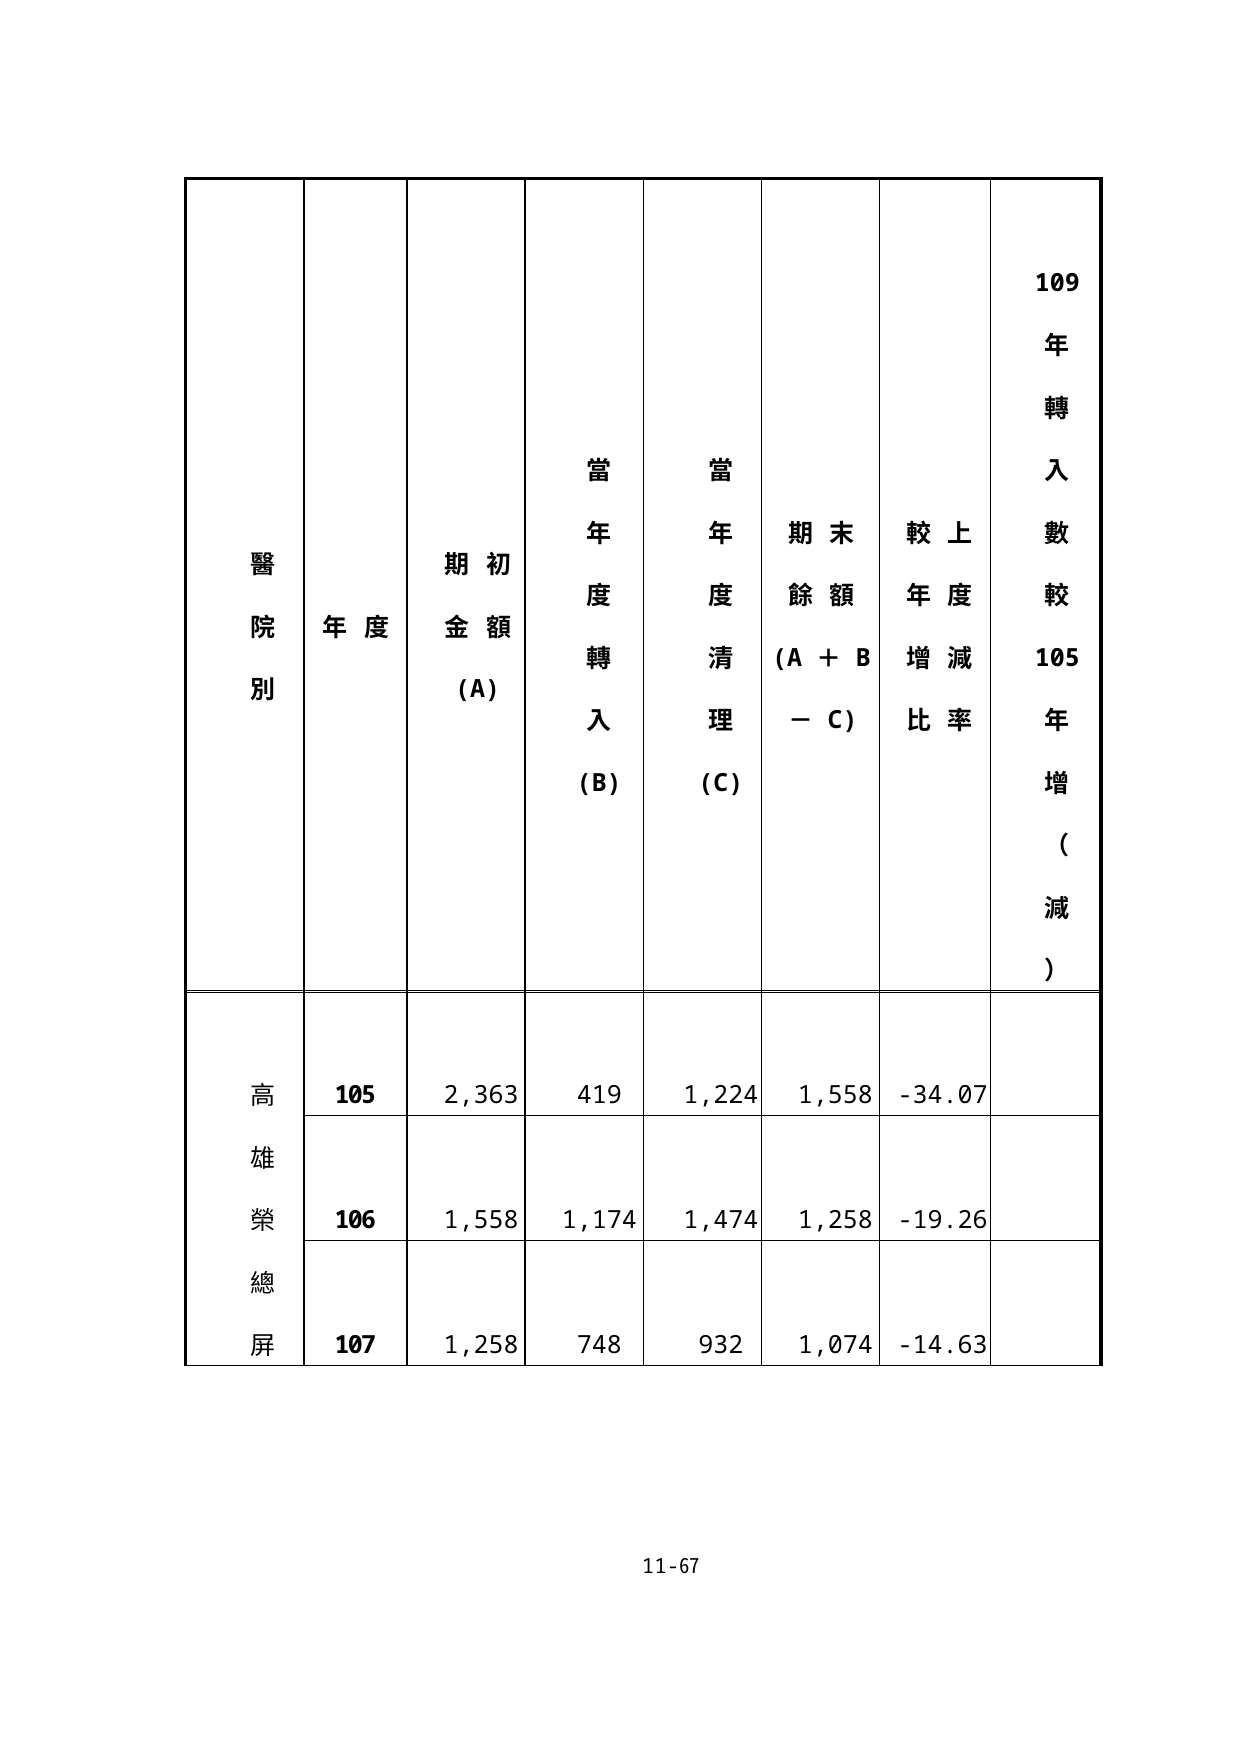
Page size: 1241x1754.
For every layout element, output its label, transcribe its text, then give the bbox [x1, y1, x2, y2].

table_cell 1,558 [408, 1116, 524, 1240]
table_cell 1,558 [762, 993, 879, 1115]
table_cell 419 [526, 993, 643, 1115]
table_cell 1,474 [644, 1116, 761, 1240]
table_cell 1,224 [644, 993, 761, 1115]
table_cell 107 [305, 1241, 406, 1365]
table_cell 1,258 [762, 1116, 879, 1240]
table_cell 1,174 [526, 1116, 643, 1240]
table_cell -34.07 [880, 993, 990, 1115]
table_cell 106 [305, 1116, 406, 1240]
table_cell -14.63 [880, 1241, 990, 1365]
table_cell [991, 993, 1099, 1115]
table_cell [991, 1241, 1099, 1365]
table_cell 1,258 [408, 1241, 524, 1365]
table_header 當年度轉入(B) [526, 180, 643, 990]
table_cell [991, 1116, 1099, 1240]
table_header 109年轉入數較105年增（減） [991, 180, 1099, 990]
table_cell 1,074 [762, 1241, 879, 1365]
table_cell 105 [305, 993, 406, 1115]
table_cell 748 [526, 1241, 643, 1365]
table_cell -19.26 [880, 1116, 990, 1240]
table_cell 高雄榮總屏東分院 [187, 993, 303, 1365]
table_header 醫院別 [187, 180, 303, 990]
table_header 年度 [305, 180, 406, 990]
table_header 期初金額(A) [408, 180, 524, 990]
table_cell 2,363 [408, 993, 524, 1115]
table_cell 932 [644, 1241, 761, 1365]
table_header 期末餘額 (A＋B－C) [762, 180, 879, 990]
table_header 較上年度增減比率 [880, 180, 990, 990]
table_header 當年度清理(C) [644, 180, 761, 990]
